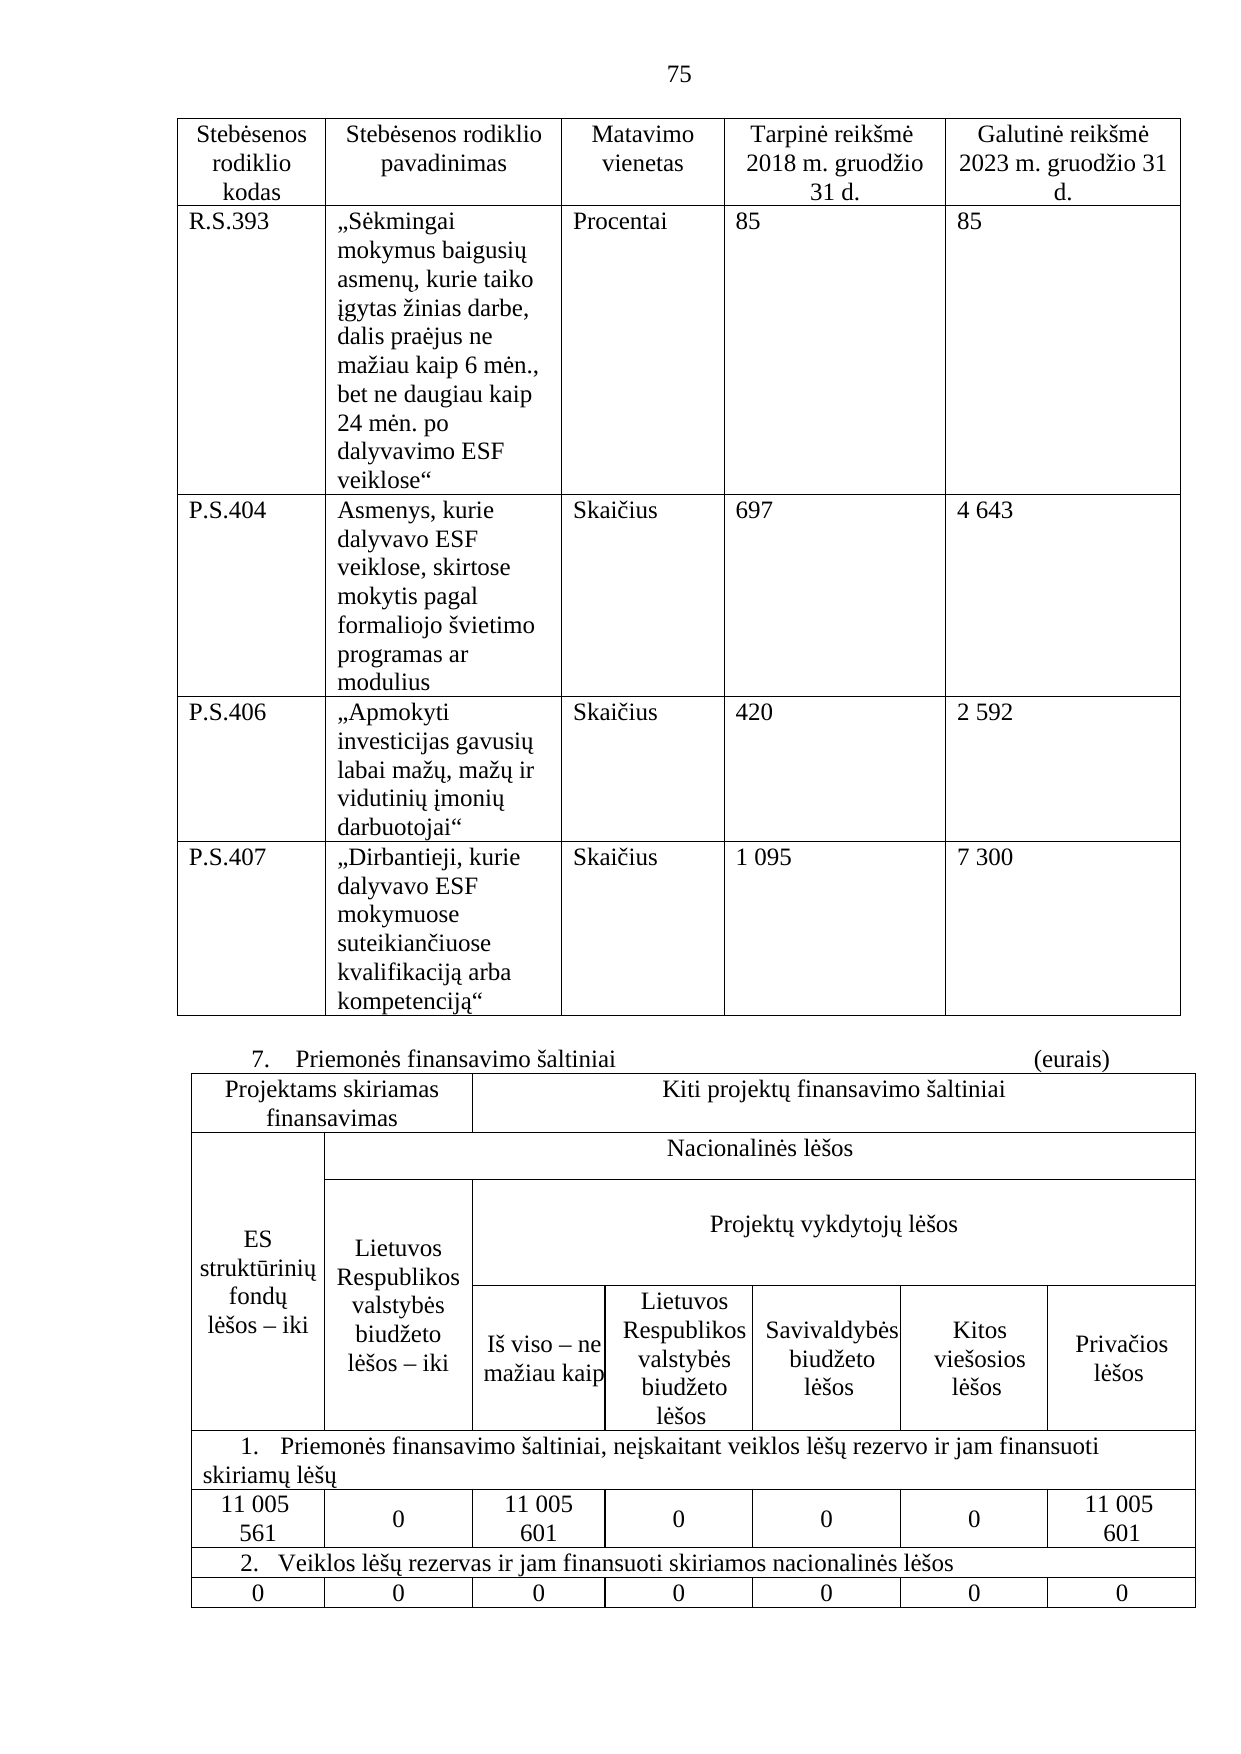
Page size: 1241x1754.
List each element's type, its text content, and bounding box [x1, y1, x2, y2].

table_header Stebėsenos rodiklio pavadinimas [326, 119, 561, 205]
table_cell 0 [325, 1578, 472, 1607]
table_cell 0 [473, 1578, 604, 1607]
table_cell 0 [901, 1490, 1047, 1547]
table_cell Nacionalinės lėšos [325, 1133, 1195, 1179]
table_cell P.S.407 [178, 842, 325, 1014]
table_cell 2 592 [946, 697, 1180, 841]
table_cell 4 643 [946, 495, 1180, 696]
table_header Galutinė reikšmė 2023 m. gruodžio 31 d. [946, 119, 1180, 205]
table_cell 85 [725, 206, 945, 494]
table_cell 0 [1048, 1578, 1195, 1607]
table_cell 11 005 561 [192, 1490, 324, 1547]
table_cell Skaičius [562, 697, 724, 841]
table_header Stebėsenos rodiklio kodas [178, 119, 325, 205]
table_cell 697 [725, 495, 945, 696]
table_cell Lietuvos Respublikos valstybės biudžeto lėšos [606, 1286, 752, 1430]
table_cell 420 [725, 697, 945, 841]
table_header Matavimo vienetas [562, 119, 724, 205]
table_cell 0 [606, 1578, 752, 1607]
table_cell Savivaldybės biudžeto lėšos [753, 1286, 900, 1430]
table_cell 11 005 601 [473, 1490, 604, 1547]
table_cell 0 [753, 1490, 900, 1547]
table_cell Skaičius [562, 842, 724, 1014]
table_cell Lietuvos Respublikos valstybės biudžeto lėšos – iki [325, 1180, 472, 1430]
table_cell Asmenys, kurie dalyvavo ESF veiklose, skirtose mokytis pagal formaliojo švietimo programas ar modulius [326, 495, 561, 696]
table_cell 0 [192, 1578, 324, 1607]
table_header Tarpinė reikšmė 2018 m. gruodžio 31 d. [725, 119, 945, 205]
table_cell „Apmokyti investicijas gavusių labai mažų, mažų ir vidutinių įmonių darbuotojai“ [326, 697, 561, 841]
table_cell „Sėkmingai mokymus baigusių asmenų, kurie taiko įgytas žinias darbe, dalis praėjus ne mažiau kaip 6 mėn., bet ne daugiau kaip 24 mėn. po dalyvavimo ESF veiklose“ [326, 206, 561, 494]
table_cell 11 005 601 [1048, 1490, 1195, 1547]
table_cell Privačios lėšos [1048, 1286, 1195, 1430]
table_header Kiti projektų finansavimo šaltiniai [473, 1074, 1195, 1132]
table_cell Projektų vykdytojų lėšos [473, 1180, 1195, 1285]
table_header Projektams skiriamas finansavimas [192, 1074, 472, 1132]
table_cell P.S.406 [178, 697, 325, 841]
table_cell „Dirbantieji, kurie dalyvavo ESF mokymuose suteikiančiuose kvalifikaciją arba kompetenciją“ [326, 842, 561, 1014]
table_cell 0 [606, 1490, 752, 1547]
table_cell R.S.393 [178, 206, 325, 494]
text 7. Priemonės finansavimo šaltiniai (eurais) [251, 1044, 1181, 1073]
table_cell 1. Priemonės finansavimo šaltiniai, neįskaitant veiklos lėšų rezervo ir jam finansuoti skiriamų lėšų [192, 1431, 1195, 1488]
table_cell 1 095 [725, 842, 945, 1014]
table_cell 7 300 [946, 842, 1180, 1014]
table_cell 0 [325, 1490, 472, 1547]
table_cell Iš viso – ne mažiau kaip [473, 1286, 604, 1430]
table_cell Kitos viešosios lėšos [901, 1286, 1047, 1430]
table_cell 0 [901, 1578, 1047, 1607]
table_cell ES struktūrinių fondų lėšos – iki [192, 1133, 324, 1430]
table_cell Skaičius [562, 495, 724, 696]
table_cell Procentai [562, 206, 724, 494]
table_cell 85 [946, 206, 1180, 494]
table_cell 0 [753, 1578, 900, 1607]
table_cell P.S.404 [178, 495, 325, 696]
table_cell 2. Veiklos lėšų rezervas ir jam finansuoti skiriamos nacionalinės lėšos [192, 1548, 1195, 1577]
